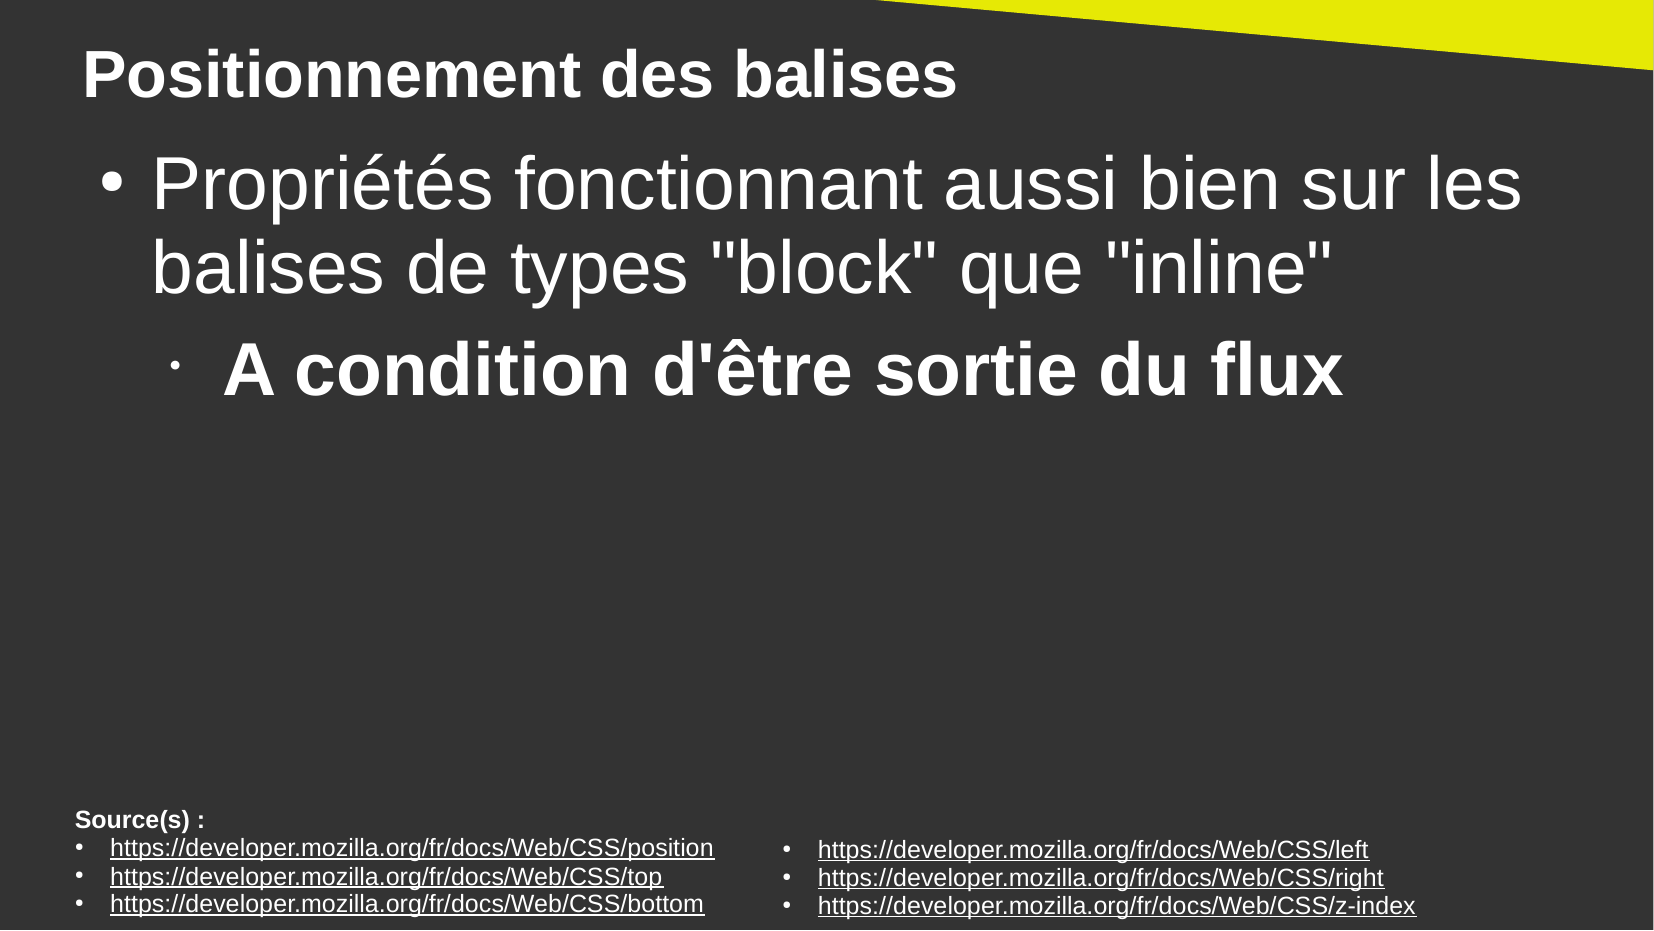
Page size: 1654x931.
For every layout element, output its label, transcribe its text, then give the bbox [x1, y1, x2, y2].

text_box https://developer.mozilla.org/fr/docs/Web/CSS/left https://developer.mozilla.org/fr/docs/Web/CSS/right https://developer.mozilla.org/fr/docs/Web/CSS/z-index [767, 828, 1441, 928]
title Positionnement des balises [82, 37, 1571, 114]
text_box Source(s) : https://developer.mozilla.org/fr/docs/Web/CSS/position https://developer.mozilla.org/fr/docs/Web/CSS/top https://developer.mozilla.org/fr/docs/Web/CSS/bottom [60, 798, 733, 926]
list Propriétés fonctionnant aussi bien sur les balises de types "block" que "inline" A condition d'être sortie du flux [80, 141, 1620, 780]
text_box [875, 0, 1654, 71]
